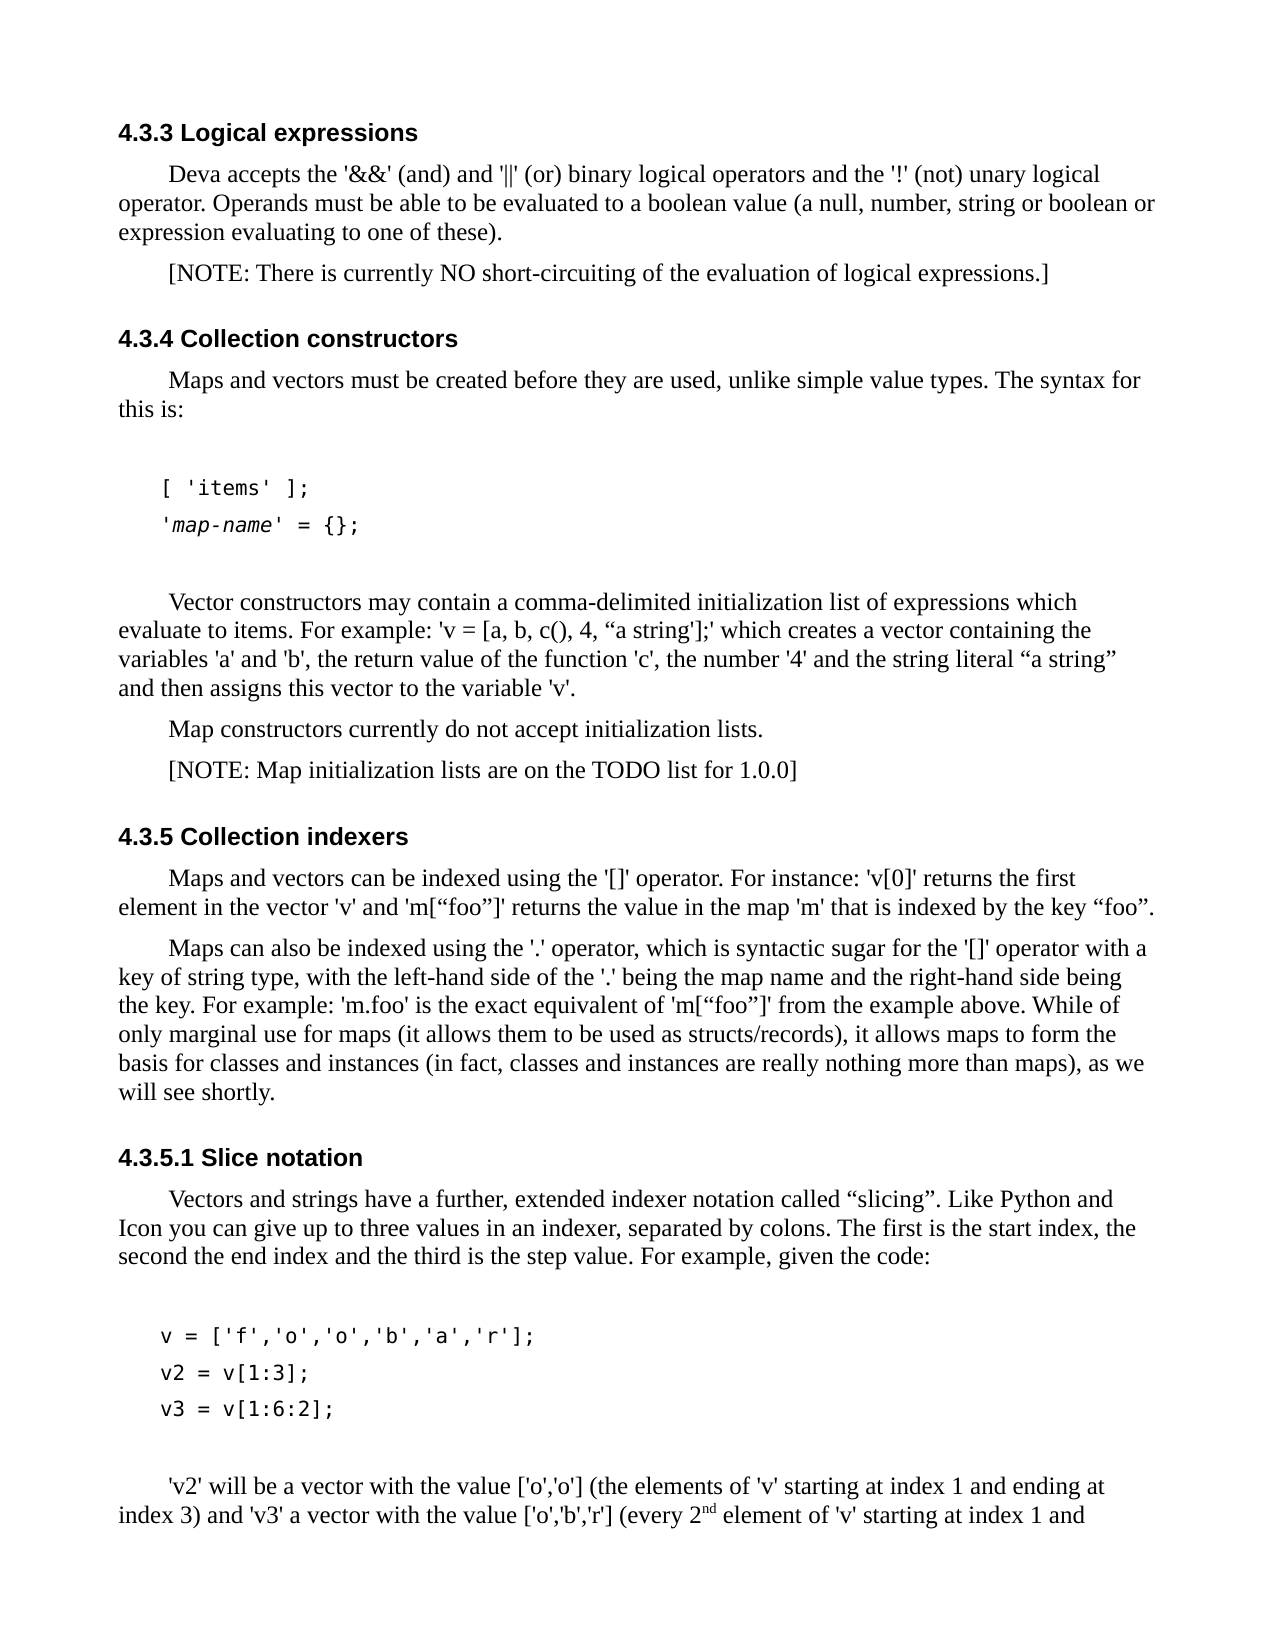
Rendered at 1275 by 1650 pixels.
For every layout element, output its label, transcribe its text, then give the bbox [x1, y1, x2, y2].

text v2 = v[1:3]; [118, 1361, 1157, 1385]
text Vector constructors may contain a comma-delimited initialization list of expressions which evaluate to items. For example: 'v = [a, b, c(), 4, “a string'];' which creates a vector containing the variables 'a' and 'b', the return value of the function 'c', the number '4' and the string literal “a string” and then assigns this vector to the variable 'v'. [118, 587, 1157, 702]
text Maps and vectors can be indexed using the '[]' operator. For instance: 'v[0]' returns the first element in the vector 'v' and 'm[“foo”]' returns the value in the map 'm' that is indexed by the key “foo”. [118, 863, 1157, 920]
text [ 'items' ]; [118, 476, 1157, 501]
subtitle 4.3.3 Logical expressions [118, 118, 1157, 147]
text Vectors and strings have a further, extended indexer notation called “slicing”. Like Python and Icon you can give up to three values in an indexer, separated by colons. The first is the start index, the second the end index and the third is the step value. For example, given the code: [118, 1184, 1157, 1270]
text 'v2' will be a vector with the value ['o','o'] (the elements of 'v' starting at index 1 and ending at index 3) and 'v3' a vector with the value ['o','b','r'] (every 2nd element of 'v' starting at index 1 and [118, 1471, 1157, 1528]
text [NOTE: There is currently NO short-circuiting of the evaluation of logical expressions.] [118, 258, 1157, 287]
text v3 = v[1:6:2]; [118, 1397, 1157, 1422]
text Maps can also be indexed using the '.' operator, which is syntactic sugar for the '[]' operator with a key of string type, with the left-hand side of the '.' being the map name and the right-hand side being the key. For example: 'm.foo' is the exact equivalent of 'm[“foo”]' from the example above. While of only marginal use for maps (it allows them to be used as structs/records), it allows maps to form the basis for classes and instances (in fact, classes and instances are really nothing more than maps), as we will see shortly. [118, 933, 1157, 1105]
subtitle 4.3.5 Collection indexers [118, 822, 1157, 850]
text v = ['f','o','o','b','a','r']; [118, 1324, 1157, 1348]
text 'map-name' = {}; [118, 513, 1157, 537]
text Deva accepts the '&&' (and) and '||' (or) binary logical operators and the '!' (not) unary logical operator. Operands must be able to be evaluated to a boolean value (a null, number, string or boolean or expression evaluating to one of these). [118, 159, 1157, 245]
text [NOTE: Map initialization lists are on the TODO list for 1.0.0] [118, 756, 1157, 784]
text Maps and vectors must be created before they are used, unlike simple value types. The syntax for this is: [118, 365, 1157, 423]
subtitle 4.3.5.1 Slice notation [118, 1143, 1157, 1171]
subtitle 4.3.4 Collection constructors [118, 324, 1157, 353]
text Map constructors currently do not accept initialization lists. [118, 714, 1157, 743]
